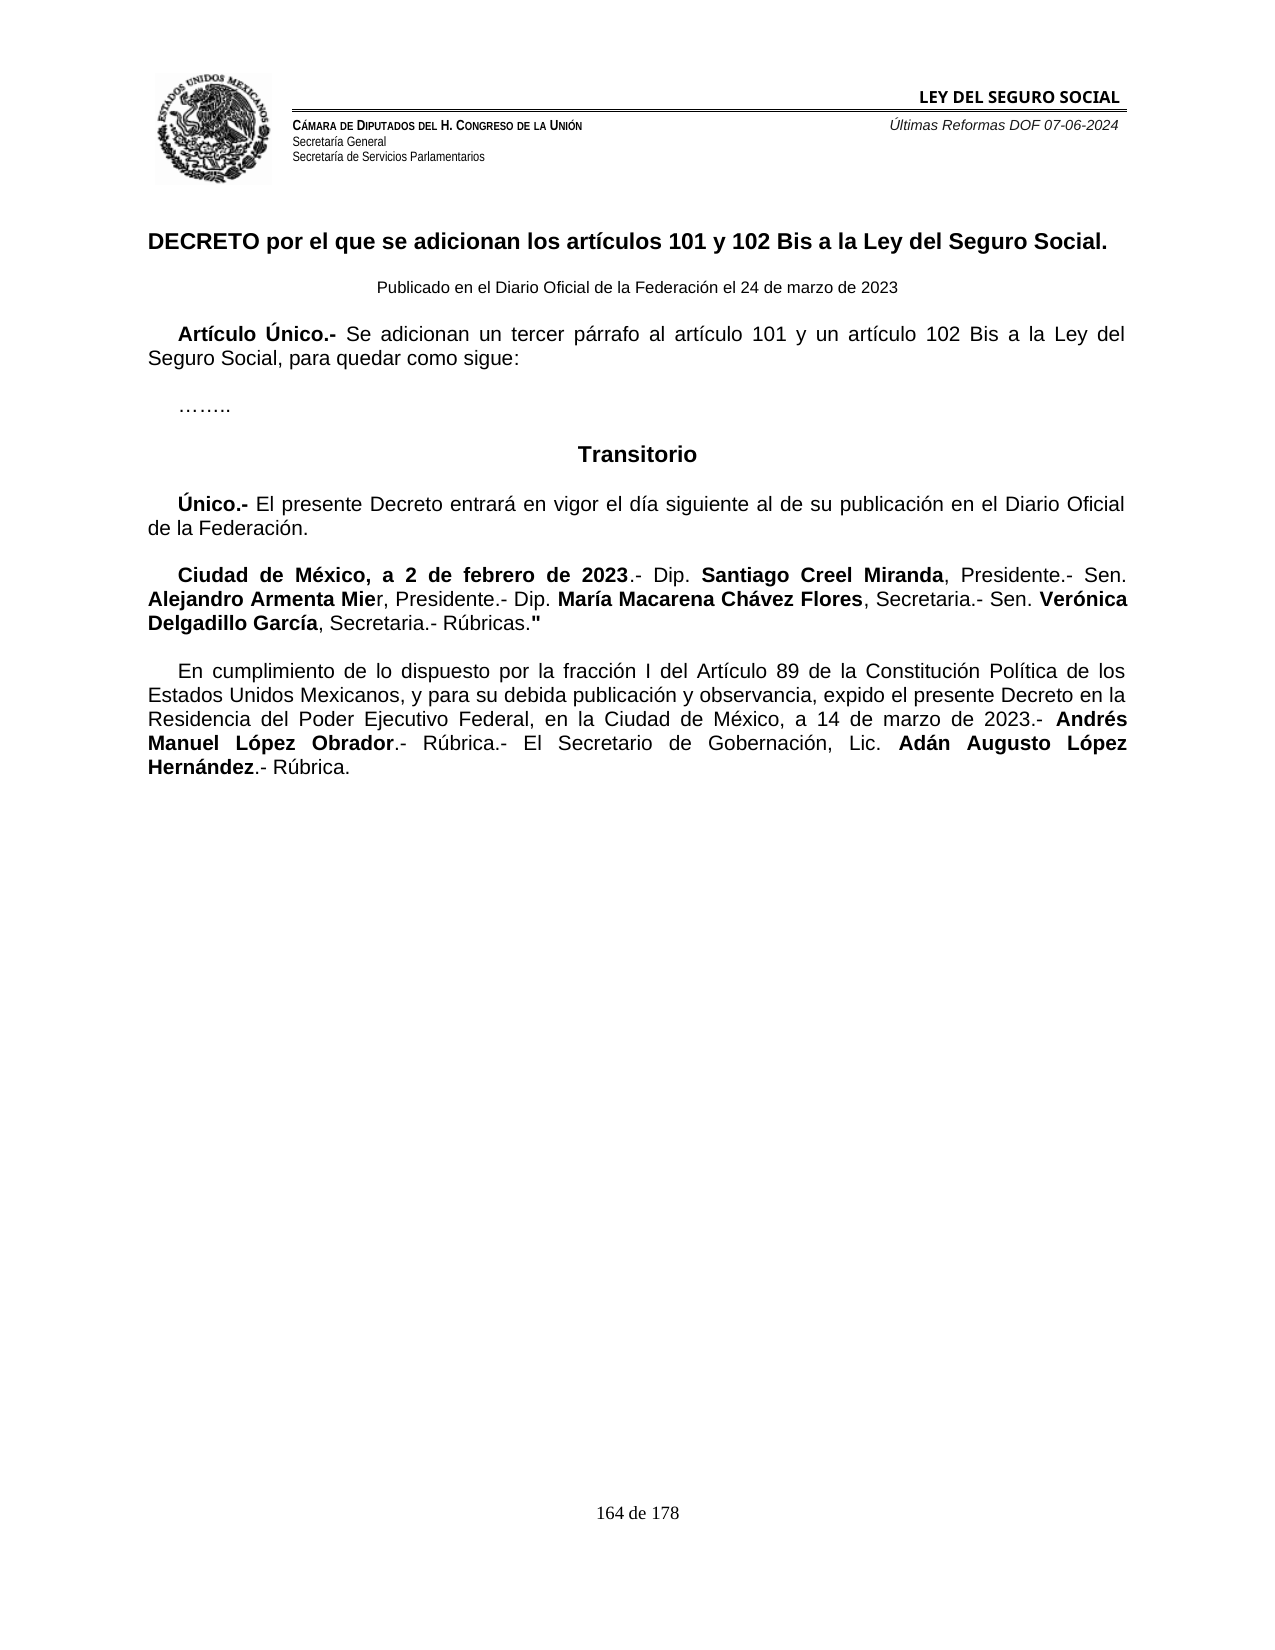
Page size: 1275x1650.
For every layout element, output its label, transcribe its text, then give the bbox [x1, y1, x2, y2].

text En cumplimiento de lo dispuesto por la fracción I del Artículo 89 de la Constitución Política de los Estados Unidos Mexicanos, y para su debida publicación y observancia, expido el presente Decreto en la Residencia del Poder Ejecutivo Federal, en la Ciudad de México, a 14 de marzo de 2023.- Andrés Manuel López Obrador.- Rúbrica.- El Secretario de Gobernación, Lic. Adán Augusto López Hernández.- Rúbrica. [148, 659, 1127, 779]
text Ciudad de México, a 2 de febrero de 2023.- Dip. Santiago Creel Miranda, Presidente.- Sen. Alejandro Armenta Mier, Presidente.- Dip. María Macarena Chávez Flores, Secretaria.- Sen. Verónica Delgadillo García, Secretaria.- Rúbricas." [148, 563, 1127, 635]
text Único.- El presente Decreto entrará en vigor el día siguiente al de su publicación en el Diario Oficial de la Federación. [148, 491, 1127, 539]
text Artículo Único.- Se adicionan un tercer párrafo al artículo 101 y un artículo 102 Bis a la Ley del Seguro Social, para quedar como sigue: [148, 321, 1127, 369]
text Transitorio [148, 441, 1127, 467]
text DECRETO por el que se adicionan los artículos 101 y 102 Bis a la Ley del Seguro Social. [148, 228, 1127, 254]
text …….. [148, 393, 1127, 417]
text Publicado en el Diario Oficial de la Federación el 24 de marzo de 2023 [148, 278, 1127, 297]
